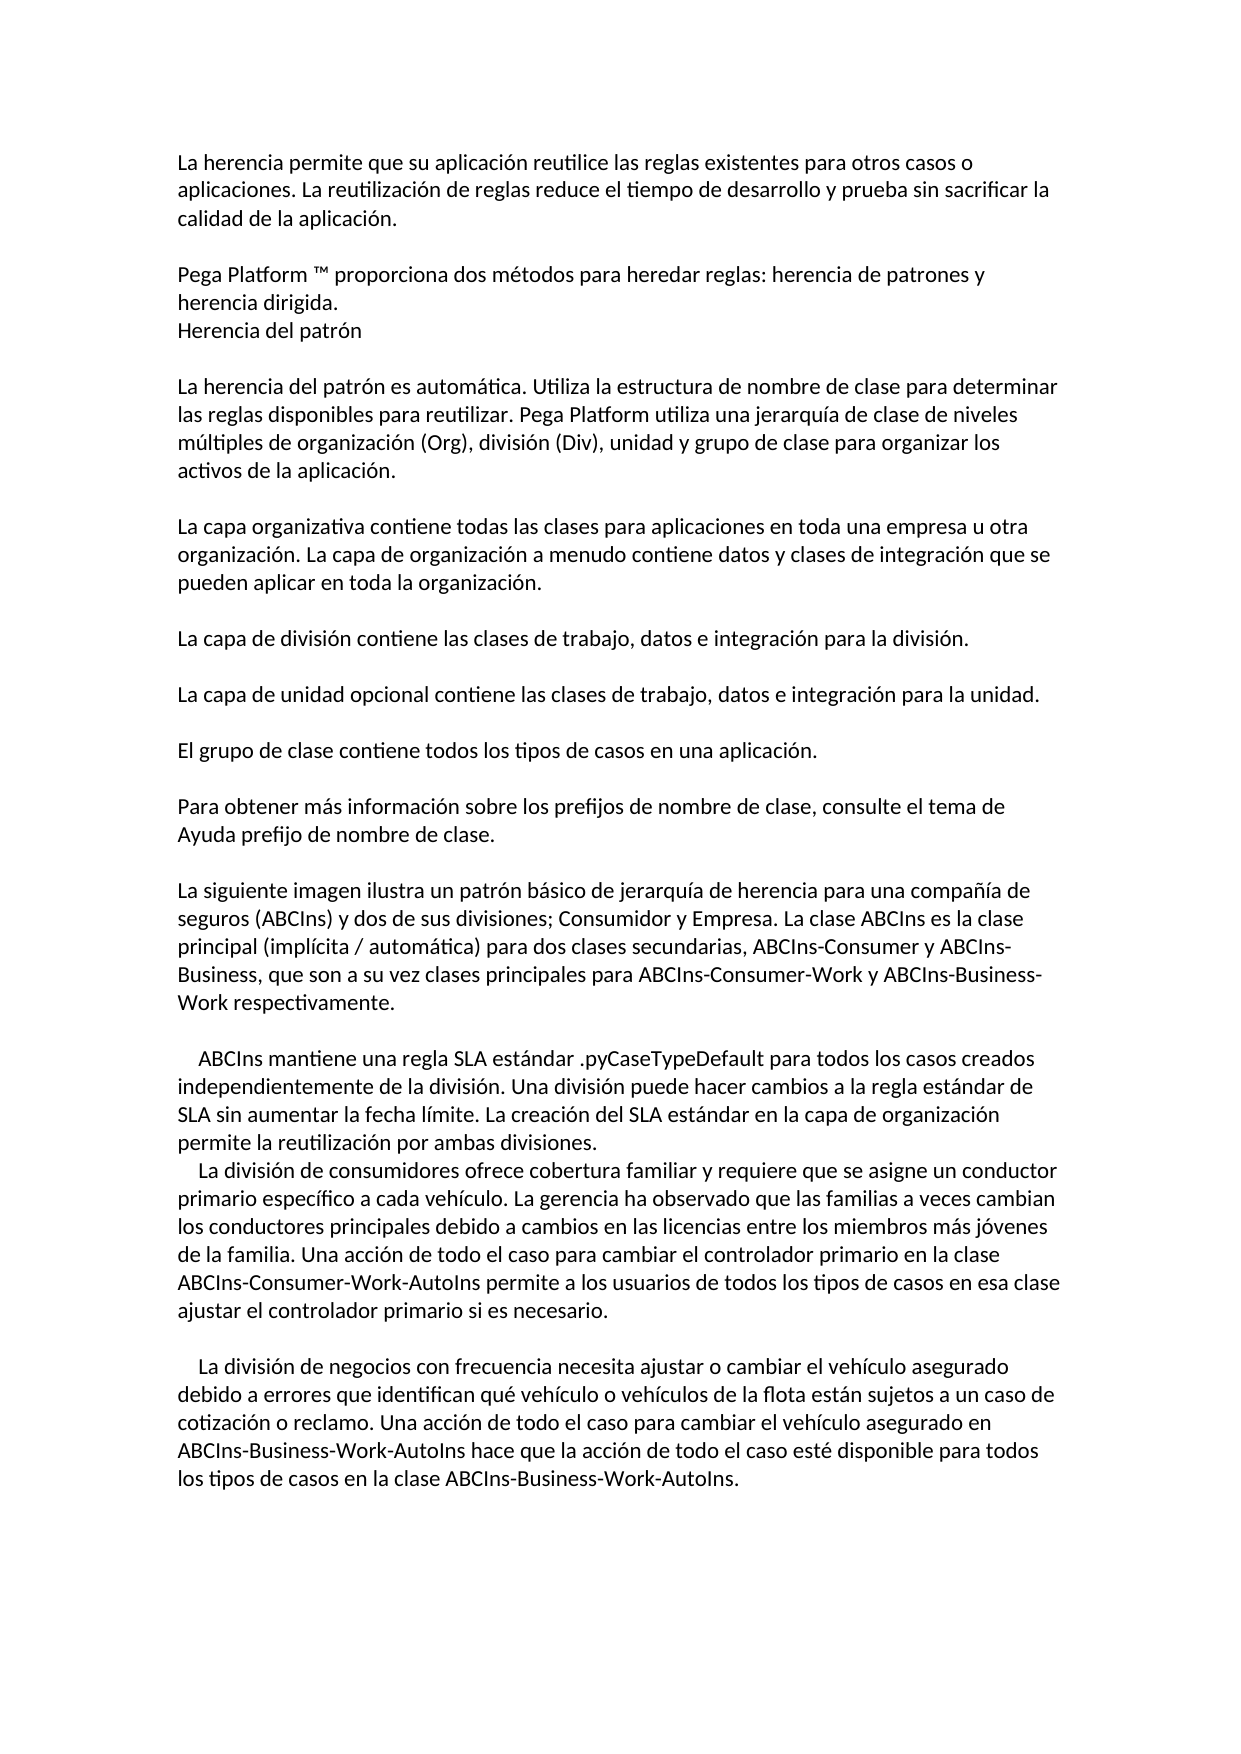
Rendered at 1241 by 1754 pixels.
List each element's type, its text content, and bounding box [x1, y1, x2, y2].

text La división de negocios con frecuencia necesita ajustar o cambiar el vehículo asegurado debido a errores que identifican qué vehículo o vehículos de la flota están sujetos a un caso de cotización o reclamo. Una acción de todo el caso para cambiar el vehículo asegurado en ABCIns-Business-Work-AutoIns hace que la acción de todo el caso esté disponible para todos los tipos de casos en la clase ABCIns-Business-Work-AutoIns. [177, 1352, 1063, 1493]
text La división de consumidores ofrece cobertura familiar y requiere que se asigne un conductor primario específico a cada vehículo. La gerencia ha observado que las familias a veces cambian los conductores principales debido a cambios en las licencias entre los miembros más jóvenes de la familia. Una acción de todo el caso para cambiar el controlador primario en la clase ABCIns-Consumer-Work-AutoIns permite a los usuarios de todos los tipos de casos en esa clase ajustar el controlador primario si es necesario. [177, 1156, 1063, 1324]
text ABCIns mantiene una regla SLA estándar .pyCaseTypeDefault para todos los casos creados independientemente de la división. Una división puede hacer cambios a la regla estándar de SLA sin aumentar la fecha límite. La creación del SLA estándar en la capa de organización permite la reutilización por ambas divisiones. [177, 1044, 1063, 1156]
text Herencia del patrón [177, 316, 1063, 344]
text La capa de división contiene las clases de trabajo, datos e integración para la división. [177, 624, 1063, 652]
text La capa de unidad opcional contiene las clases de trabajo, datos e integración para la unidad. [177, 680, 1063, 708]
text La herencia del patrón es automática. Utiliza la estructura de nombre de clase para determinar las reglas disponibles para reutilizar. Pega Platform utiliza una jerarquía de clase de niveles múltiples de organización (Org), división (Div), unidad y grupo de clase para organizar los activos de la aplicación. [177, 372, 1063, 484]
text La herencia permite que su aplicación reutilice las reglas existentes para otros casos o aplicaciones. La reutilización de reglas reduce el tiempo de desarrollo y prueba sin sacrificar la calidad de la aplicación. [177, 148, 1063, 232]
text La siguiente imagen ilustra un patrón básico de jerarquía de herencia para una compañía de seguros (ABCIns) y dos de sus divisiones; Consumidor y Empresa. La clase ABCIns es la clase principal (implícita / automática) para dos clases secundarias, ABCIns-Consumer y ABCIns-Business, que son a su vez clases principales para ABCIns-Consumer-Work y ABCIns-Business-Work respectivamente. [177, 876, 1063, 1016]
text Para obtener más información sobre los prefijos de nombre de clase, consulte el tema de Ayuda prefijo de nombre de clase. [177, 792, 1063, 848]
text Pega Platform ™ proporciona dos métodos para heredar reglas: herencia de patrones y herencia dirigida. [177, 260, 1063, 316]
text La capa organizativa contiene todas las clases para aplicaciones en toda una empresa u otra organización. La capa de organización a menudo contiene datos y clases de integración que se pueden aplicar en toda la organización. [177, 512, 1063, 596]
text El grupo de clase contiene todos los tipos de casos en una aplicación. [177, 736, 1063, 764]
